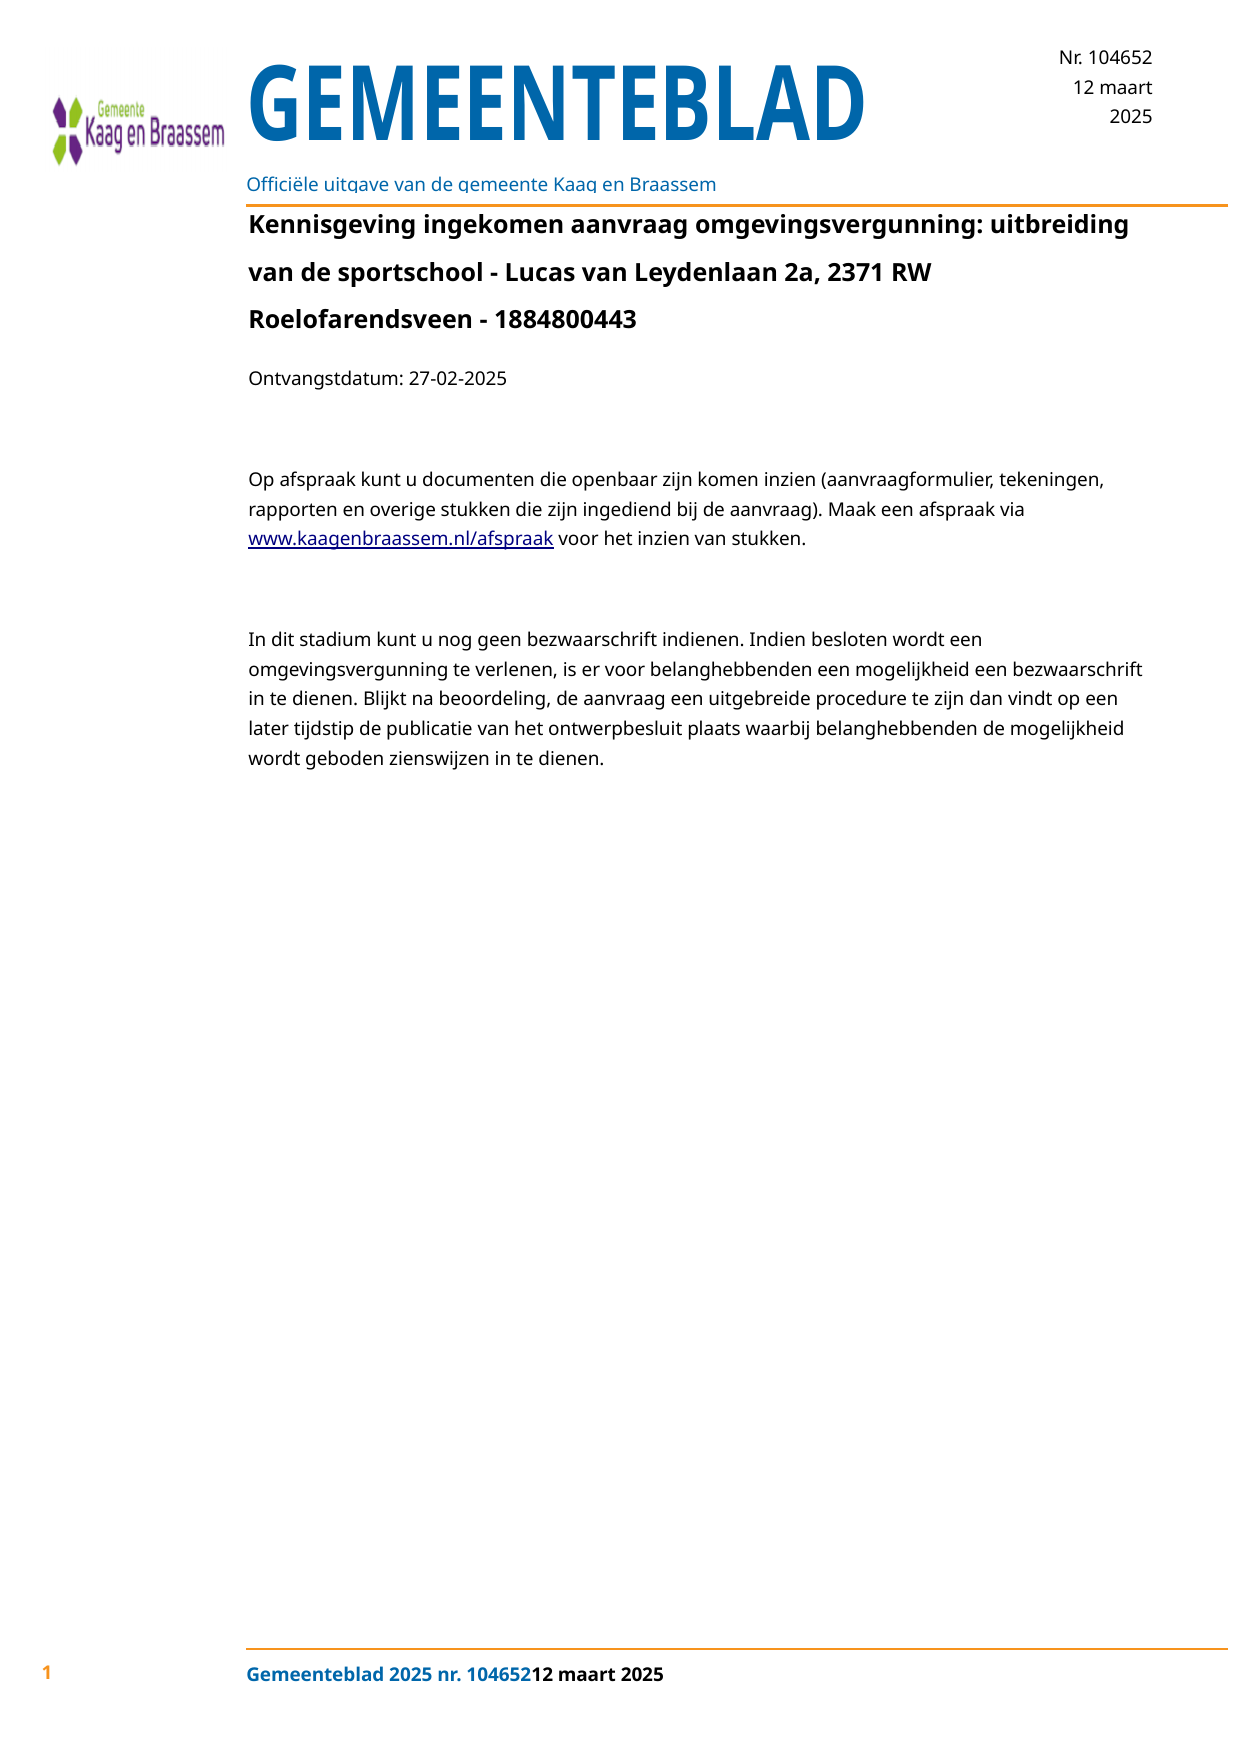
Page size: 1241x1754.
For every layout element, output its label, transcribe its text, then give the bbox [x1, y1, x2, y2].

text Op afspraak kunt u documenten die openbaar zijn komen inzien (aanvraagformulier, tekeningen, rapporten en overige stukken die zijn ingediend bij de aanvraag). Maak een afspraak via www.kaagenbraassem.nl/afspraak voor het inzien van stukken. [248, 466, 1152, 551]
text Ontvangstdatum: 27-02-2025 [248, 366, 1152, 391]
text Kennisgeving ingekomen aanvraag omgevingsvergunning: uitbreiding van de sportschool - Lucas van Leydenlaan 2a, 2371 RW Roelofarendsveen - 1884800443 [248, 207, 1152, 336]
text In dit stadium kunt u nog geen bezwaarschrift indienen. Indien besloten wordt een omgevingsvergunning te verlenen, is er voor belanghebbenden een mogelijkheid een bezwaarschrift in te dienen. Blijkt na beoordeling, de aanvraag een uitgebreide procedure te zijn dan vindt op een later tijdstip de publicatie van het ontwerpbesluit plaats waarbij belanghebbenden de mogelijkheid wordt geboden zienswijzen in te dienen. [248, 626, 1152, 770]
picture [41, 47, 231, 172]
